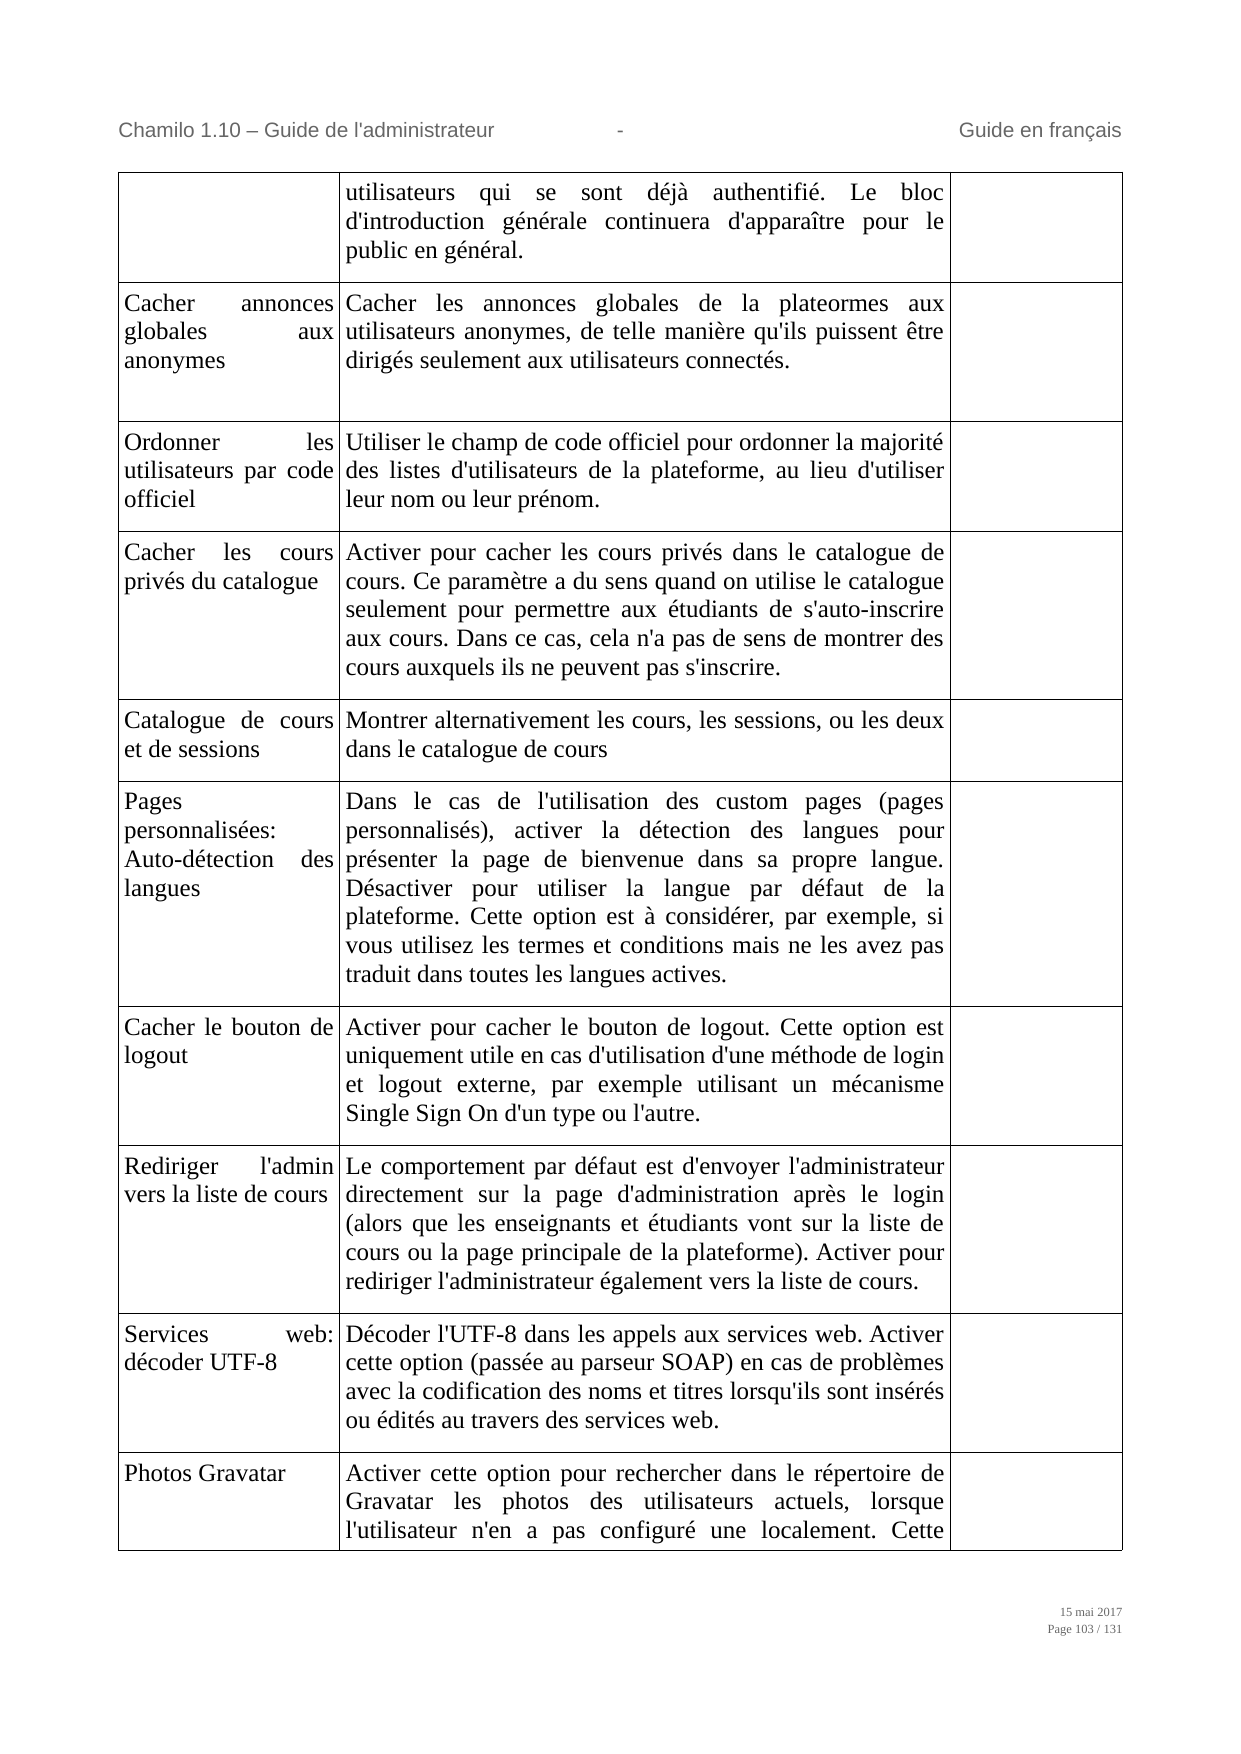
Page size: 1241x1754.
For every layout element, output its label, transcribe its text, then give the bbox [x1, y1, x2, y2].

table_cell Montrer alternativement les cours, les sessions, ou les deux dans le catalogue de cours [340, 700, 950, 781]
table_cell [951, 532, 1122, 699]
table_cell [951, 782, 1122, 1006]
table_cell Activer pour cacher les cours privés dans le catalogue de cours. Ce paramètre a du sens quand on utilise le catalogue seulement pour permettre aux étudiants de s'auto-inscrire aux cours. Dans ce cas, cela n'a pas de sens de montrer des cours auxquels ils ne peuvent pas s'inscrire. [340, 532, 950, 699]
table_cell utilisateurs qui se sont déjà authentifié. Le bloc d'introduction générale continuera d'apparaître pour le public en général. [340, 173, 950, 282]
table_cell Cacher le bouton de logout [119, 1007, 339, 1145]
table_cell Dans le cas de l'utilisation des custom pages (pages personnalisés), activer la détection des langues pour présenter la page de bienvenue dans sa propre langue. Désactiver pour utiliser la langue par défaut de la plateforme. Cette option est à considérer, par exemple, si vous utilisez les termes et conditions mais ne les avez pas traduit dans toutes les langues actives. [340, 782, 950, 1006]
table_cell [951, 173, 1122, 282]
table_cell Pages personnalisées: Auto-détection des langues [119, 782, 339, 1006]
table_cell [951, 283, 1122, 421]
table_cell Ordonner les utilisateurs par code officiel [119, 422, 339, 531]
table_cell Utiliser le champ de code officiel pour ordonner la majorité des listes d'utilisateurs de la plateforme, au lieu d'utiliser leur nom ou leur prénom. [340, 422, 950, 531]
table_cell Services web: décoder UTF-8 [119, 1314, 339, 1452]
table_cell Décoder l'UTF-8 dans les appels aux services web. Activer cette option (passée au parseur SOAP) en cas de problèmes avec la codification des noms et titres lorsqu'ils sont insérés ou édités au travers des services web. [340, 1314, 950, 1452]
table_cell [119, 173, 339, 282]
table_cell Rediriger l'admin vers la liste de cours [119, 1146, 339, 1313]
table_cell [951, 422, 1122, 531]
table_cell Activer cette option pour rechercher dans le répertoire de Gravatar les photos des utilisateurs actuels, lorsque l'utilisateur n'en a pas configuré une localement. Cette [340, 1453, 950, 1550]
table_cell Cacher annonces globales aux anonymes [119, 283, 339, 421]
table_cell Cacher les cours privés du catalogue [119, 532, 339, 699]
table_cell [951, 1007, 1122, 1145]
table_cell [951, 1146, 1122, 1313]
table_cell Cacher les annonces globales de la plateormes aux utilisateurs anonymes, de telle manière qu'ils puissent être dirigés seulement aux utilisateurs connectés. [340, 283, 950, 421]
table_cell Photos Gravatar [119, 1453, 339, 1550]
table_cell Le comportement par défaut est d'envoyer l'administrateur directement sur la page d'administration après le login (alors que les enseignants et étudiants vont sur la liste de cours ou la page principale de la plateforme). Activer pour rediriger l'administrateur également vers la liste de cours. [340, 1146, 950, 1313]
table_cell Catalogue de cours et de sessions [119, 700, 339, 781]
table_cell Activer pour cacher le bouton de logout. Cette option est uniquement utile en cas d'utilisation d'une méthode de login et logout externe, par exemple utilisant un mécanisme Single Sign On d'un type ou l'autre. [340, 1007, 950, 1145]
table_cell [951, 700, 1122, 781]
table_cell [951, 1314, 1122, 1452]
table_cell [951, 1453, 1122, 1550]
